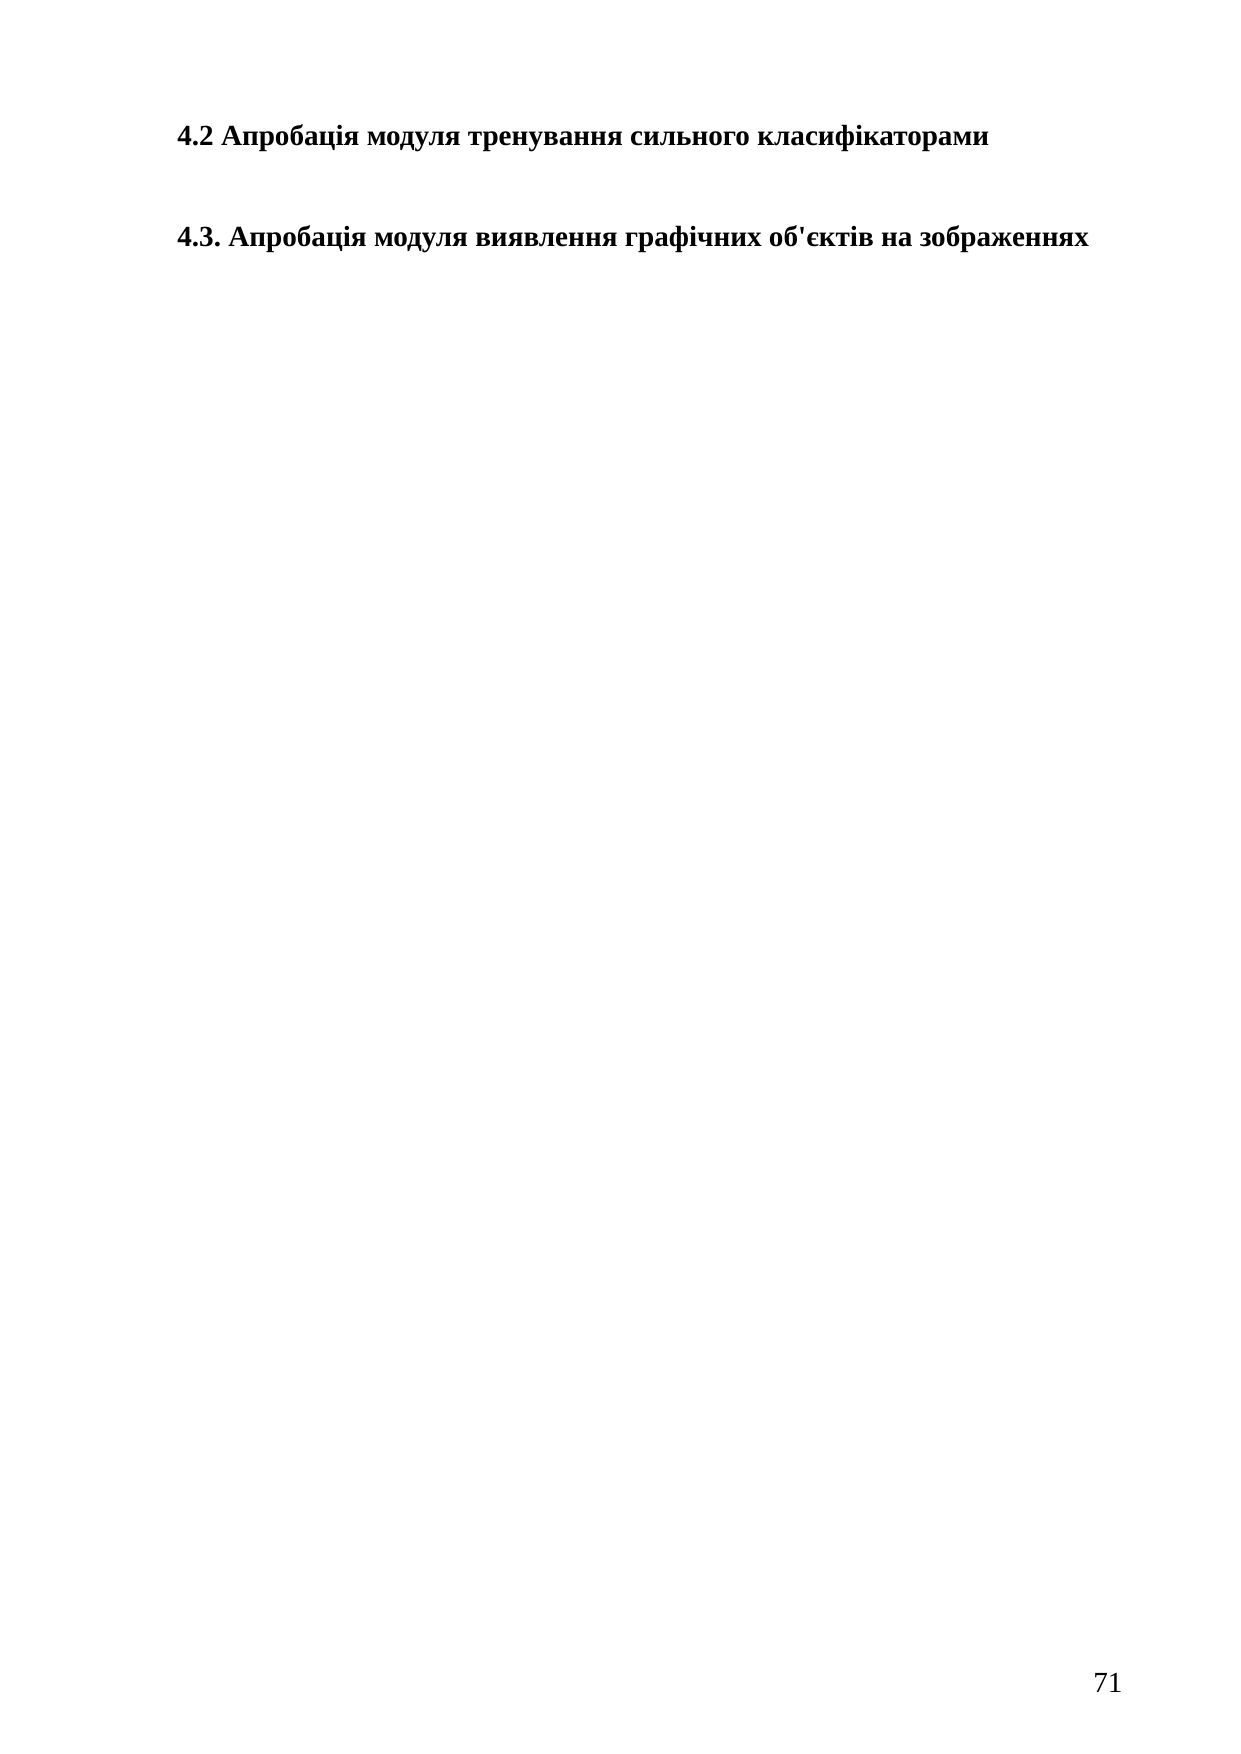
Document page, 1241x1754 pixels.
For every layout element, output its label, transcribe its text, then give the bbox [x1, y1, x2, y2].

subtitle 4.2 Апробація модуля тренування сильного класифікаторами [177, 118, 1122, 152]
subtitle 4.3. Апробація модуля виявлення графічних об'єктів на зображеннях [177, 219, 1122, 252]
